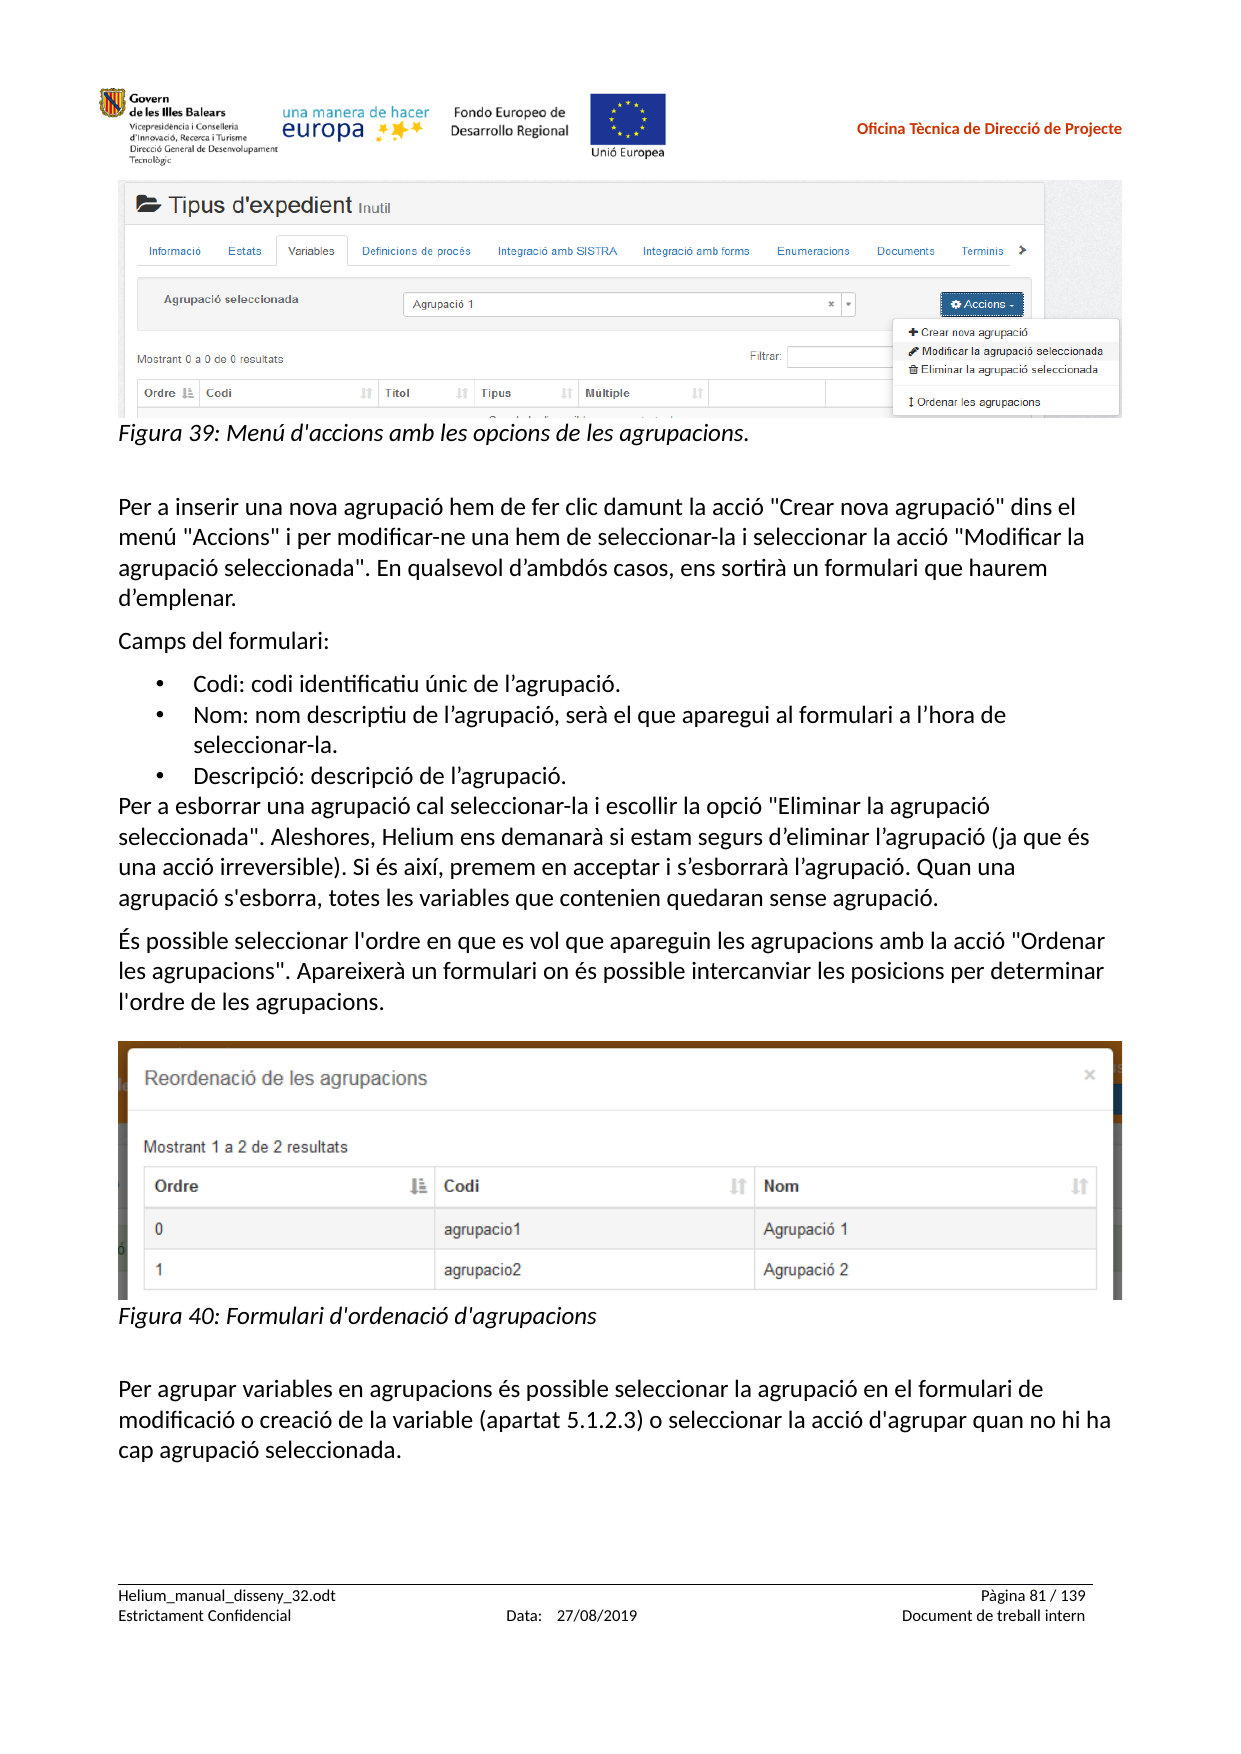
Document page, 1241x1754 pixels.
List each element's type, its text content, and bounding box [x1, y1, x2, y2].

list Descripció: descripció de l’agrupació. [156, 760, 1122, 790]
text Per a esborrar una agrupació cal seleccionar-la i escollir la opció "Eliminar la agrupació seleccionada". Aleshores, Helium ens demanarà si estam segurs d’eliminar l’agrupació (ja que és una acció irreversible). Si és així, premem en acceptar i s’esborrarà l’agrupació. Quan una agrupació s'esborra, totes les variables que contenien quedaran sense agrupació. [118, 790, 1122, 912]
text És possible seleccionar l'ordre en que es vol que apareguin les agrupacions amb la acció "Ordenar les agrupacions". Apareixerà un formulari on és possible intercanviar les posicions per determinar l'ordre de les agrupacions. [118, 925, 1122, 1016]
text Per agrupar variables en agrupacions és possible seleccionar la agrupació en el formulari de modificació o creació de la variable (apartat 5.1.2.3) o seleccionar la acció d'agrupar quan no hi ha cap agrupació seleccionada. [118, 1373, 1122, 1465]
list Nom: nom descriptiu de l’agrupació, serà el que aparegui al formulari a l’hora de seleccionar-la. [156, 699, 1122, 760]
text Per a inserir una nova agrupació hem de fer clic damunt la acció "Crear nova agrupació" dins el menú "Accions" i per modificar-ne una hem de seleccionar-la i seleccionar la acció "Modificar la agrupació seleccionada". En qualsevol d’ambdós casos, ens sortirà un formulari que haurem d’emplenar. [118, 491, 1122, 613]
text Figura 39: Menú d'accions amb les opcions de les agrupacions. [118, 418, 1122, 448]
list Codi: codi identificatiu únic de l’agrupació. [156, 668, 1122, 699]
text Figura 40: Formulari d'ordenació d'agrupacions [118, 1300, 1122, 1330]
picture [99, 87, 668, 166]
text Camps del formulari: [118, 625, 1122, 656]
picture [118, 1041, 1123, 1300]
